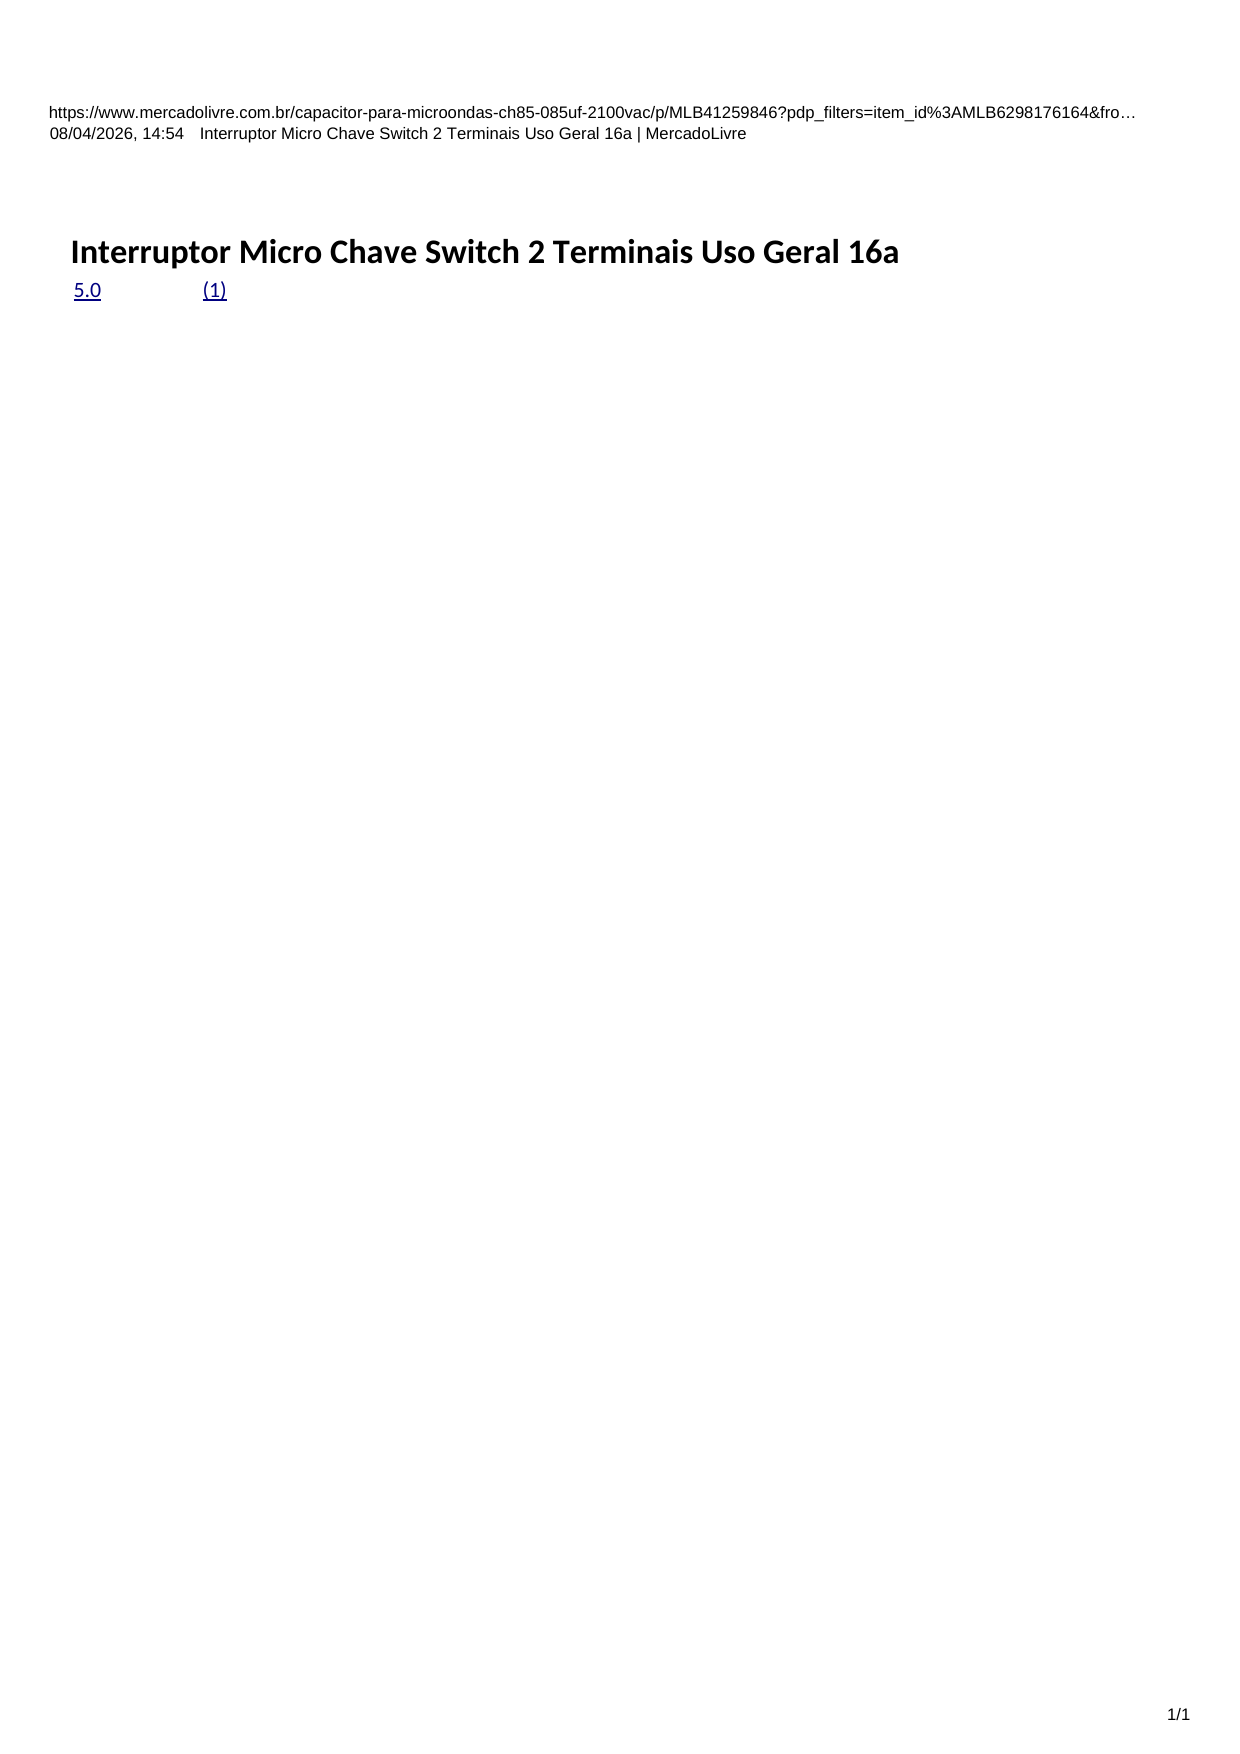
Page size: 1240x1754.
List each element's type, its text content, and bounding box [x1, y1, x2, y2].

text Interruptor Micro Chave Switch 2 Terminais Uso Geral 16a [70, 231, 1188, 272]
text 5.0 (1) [50, 275, 1188, 303]
text https://www.mercadolivre.com.br/capacitor-para-microondas-ch85-085uf-2100vac/p/MLB41259846?pdp_filters=item_id%3AMLB6298176164&fro… 08/04/2026, 14:54 Interruptor Micro Chave Switch 2 Terminais Uso Geral 16a | MercadoLivre [48, 103, 1188, 143]
